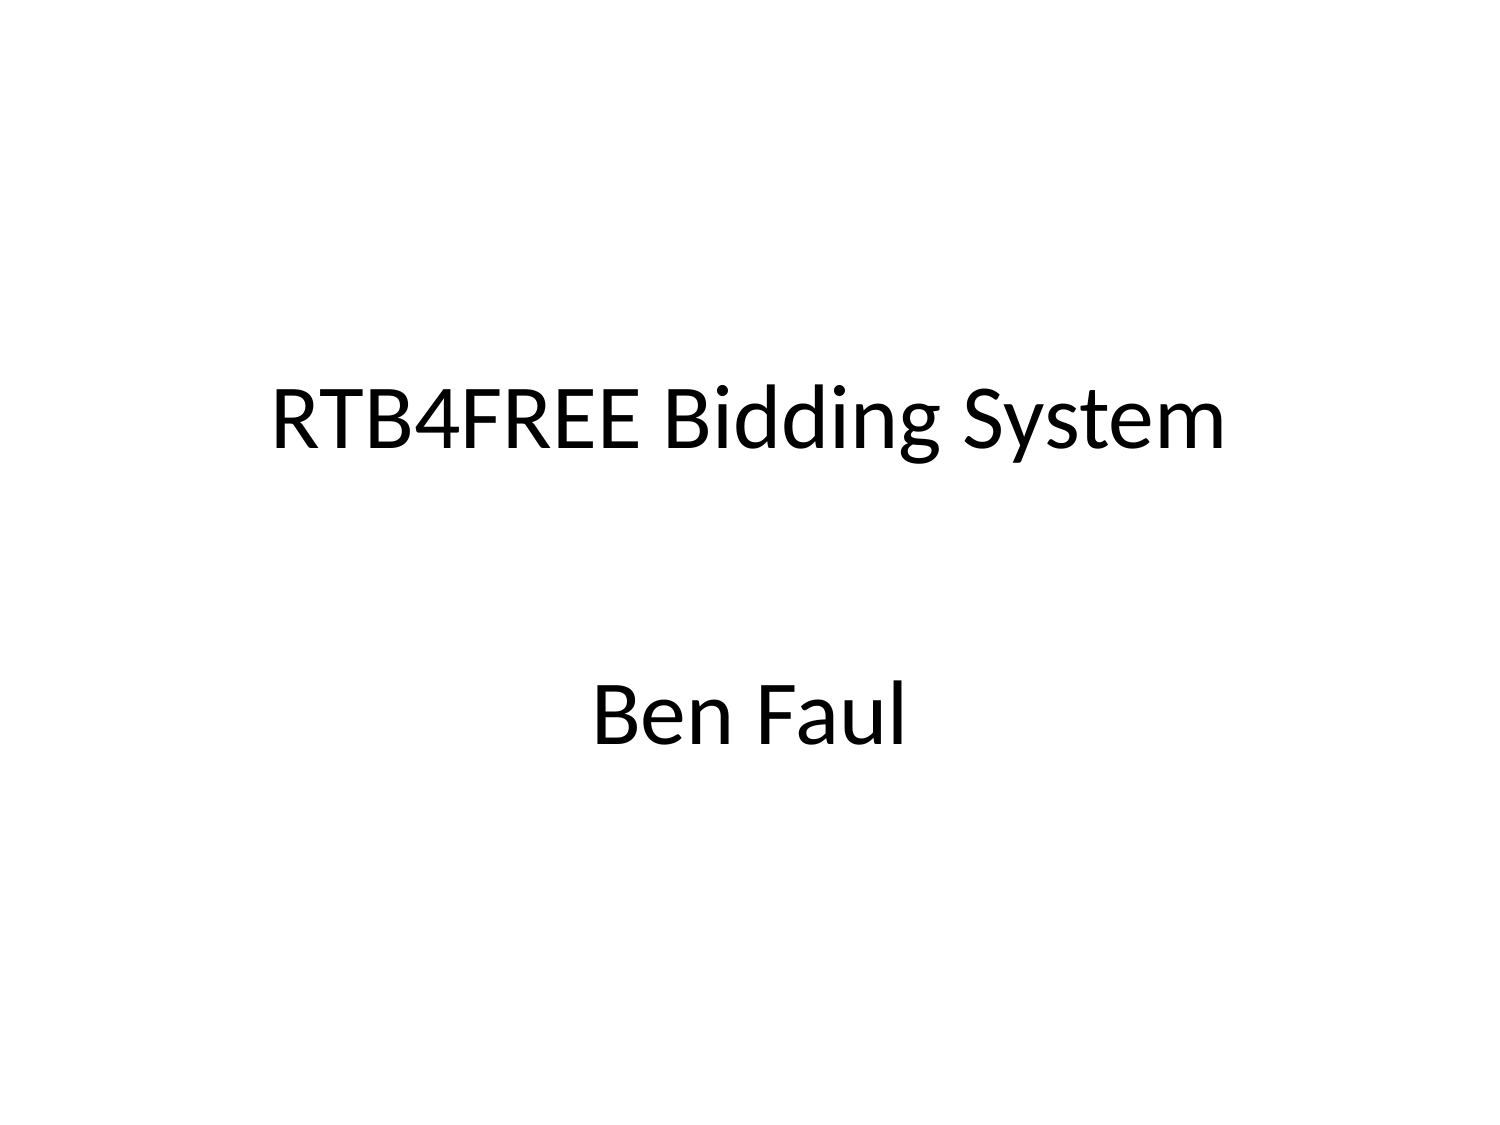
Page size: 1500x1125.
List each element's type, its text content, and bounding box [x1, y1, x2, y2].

subtitle Ben Faul [118, 645, 1382, 933]
title RTB4FREE Bidding System [112, 349, 1388, 591]
